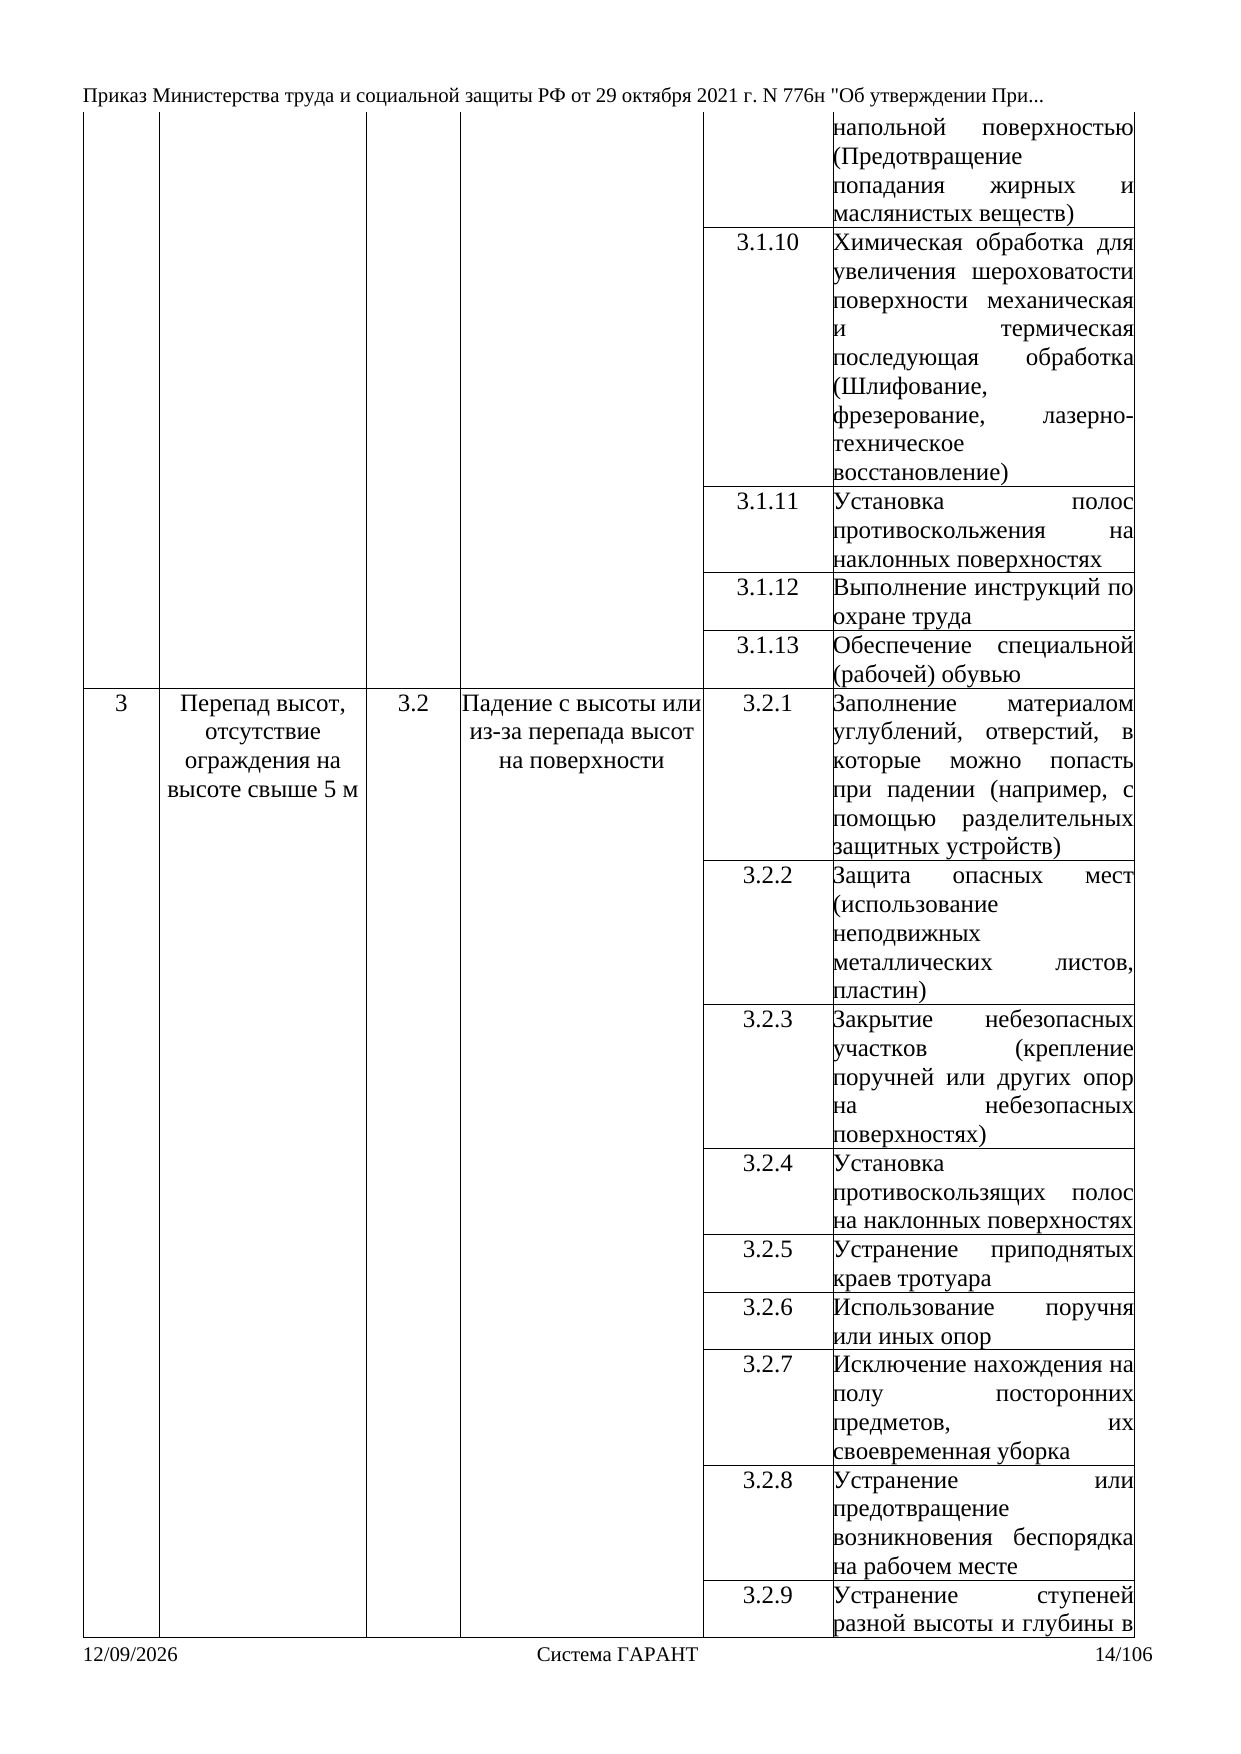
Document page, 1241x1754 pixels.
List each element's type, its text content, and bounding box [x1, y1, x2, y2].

table_cell напольной поверхностью (Предотвращение попадания жирных и маслянистых веществ) [834, 112, 1134, 227]
table_cell Исключение нахождения на полу посторонних предметов, их своевременная уборка [834, 1350, 1134, 1465]
table_cell 3.2.6 [704, 1293, 833, 1349]
table_cell 3 [84, 689, 159, 1637]
table_cell [84, 112, 159, 688]
table_cell 3.1.11 [704, 487, 833, 572]
table_cell 3.2.3 [704, 1005, 833, 1148]
table_cell Защита опасных мест (использование неподвижных металлических листов, пластин) [834, 861, 1134, 1004]
table_cell 3.1.12 [704, 573, 833, 630]
table_cell Падение с высоты или из-за перепада высот на поверхности [461, 689, 703, 1637]
table_cell [461, 112, 703, 688]
table_cell [160, 112, 366, 688]
table_cell 3.2.8 [704, 1466, 833, 1580]
table_cell 3.2.5 [704, 1235, 833, 1292]
table_cell Обеспечение специальной (рабочей) обувью [834, 631, 1134, 688]
table_cell Заполнение материалом углублений, отверстий, в которые можно попасть при падении (например, с помощью разделительных защитных устройств) [834, 689, 1134, 860]
table_cell Выполнение инструкций по охране труда [834, 573, 1134, 630]
table_cell Закрытие небезопасных участков (крепление поручней или других опор на небезопасных поверхностях) [834, 1005, 1134, 1148]
table_cell 3.2.1 [704, 689, 833, 860]
table_cell 3.2.7 [704, 1350, 833, 1465]
table_cell Устранение приподнятых краев тротуара [834, 1235, 1134, 1292]
table_cell Химическая обработка для увеличения шероховатости поверхности механическая и термическая последующая обработка (Шлифование, фрезерование, лазерно-техническое восстановление) [834, 228, 1134, 486]
table_cell [367, 112, 460, 688]
table_cell 3.1.13 [704, 631, 833, 688]
table_cell Устранение ступеней разной высоты и глубины в [834, 1581, 1134, 1637]
table_cell Установка полос противоскольжения на наклонных поверхностях [834, 487, 1134, 572]
table_cell 3.2.2 [704, 861, 833, 1004]
table_cell [704, 112, 833, 227]
table_cell 3.1.10 [704, 228, 833, 486]
table_cell Устранение или предотвращение возникновения беспорядка на рабочем месте [834, 1466, 1134, 1580]
table_cell 3.2 [367, 689, 460, 1637]
table_cell Перепад высот, отсутствие ограждения на высоте свыше 5 м [160, 689, 366, 1637]
table_cell Использование поручня или иных опор [834, 1293, 1134, 1349]
table_cell 3.2.9 [704, 1581, 833, 1637]
table_cell Установка противоскользящих полос на наклонных поверхностях [834, 1149, 1134, 1234]
table_cell 3.2.4 [704, 1149, 833, 1234]
